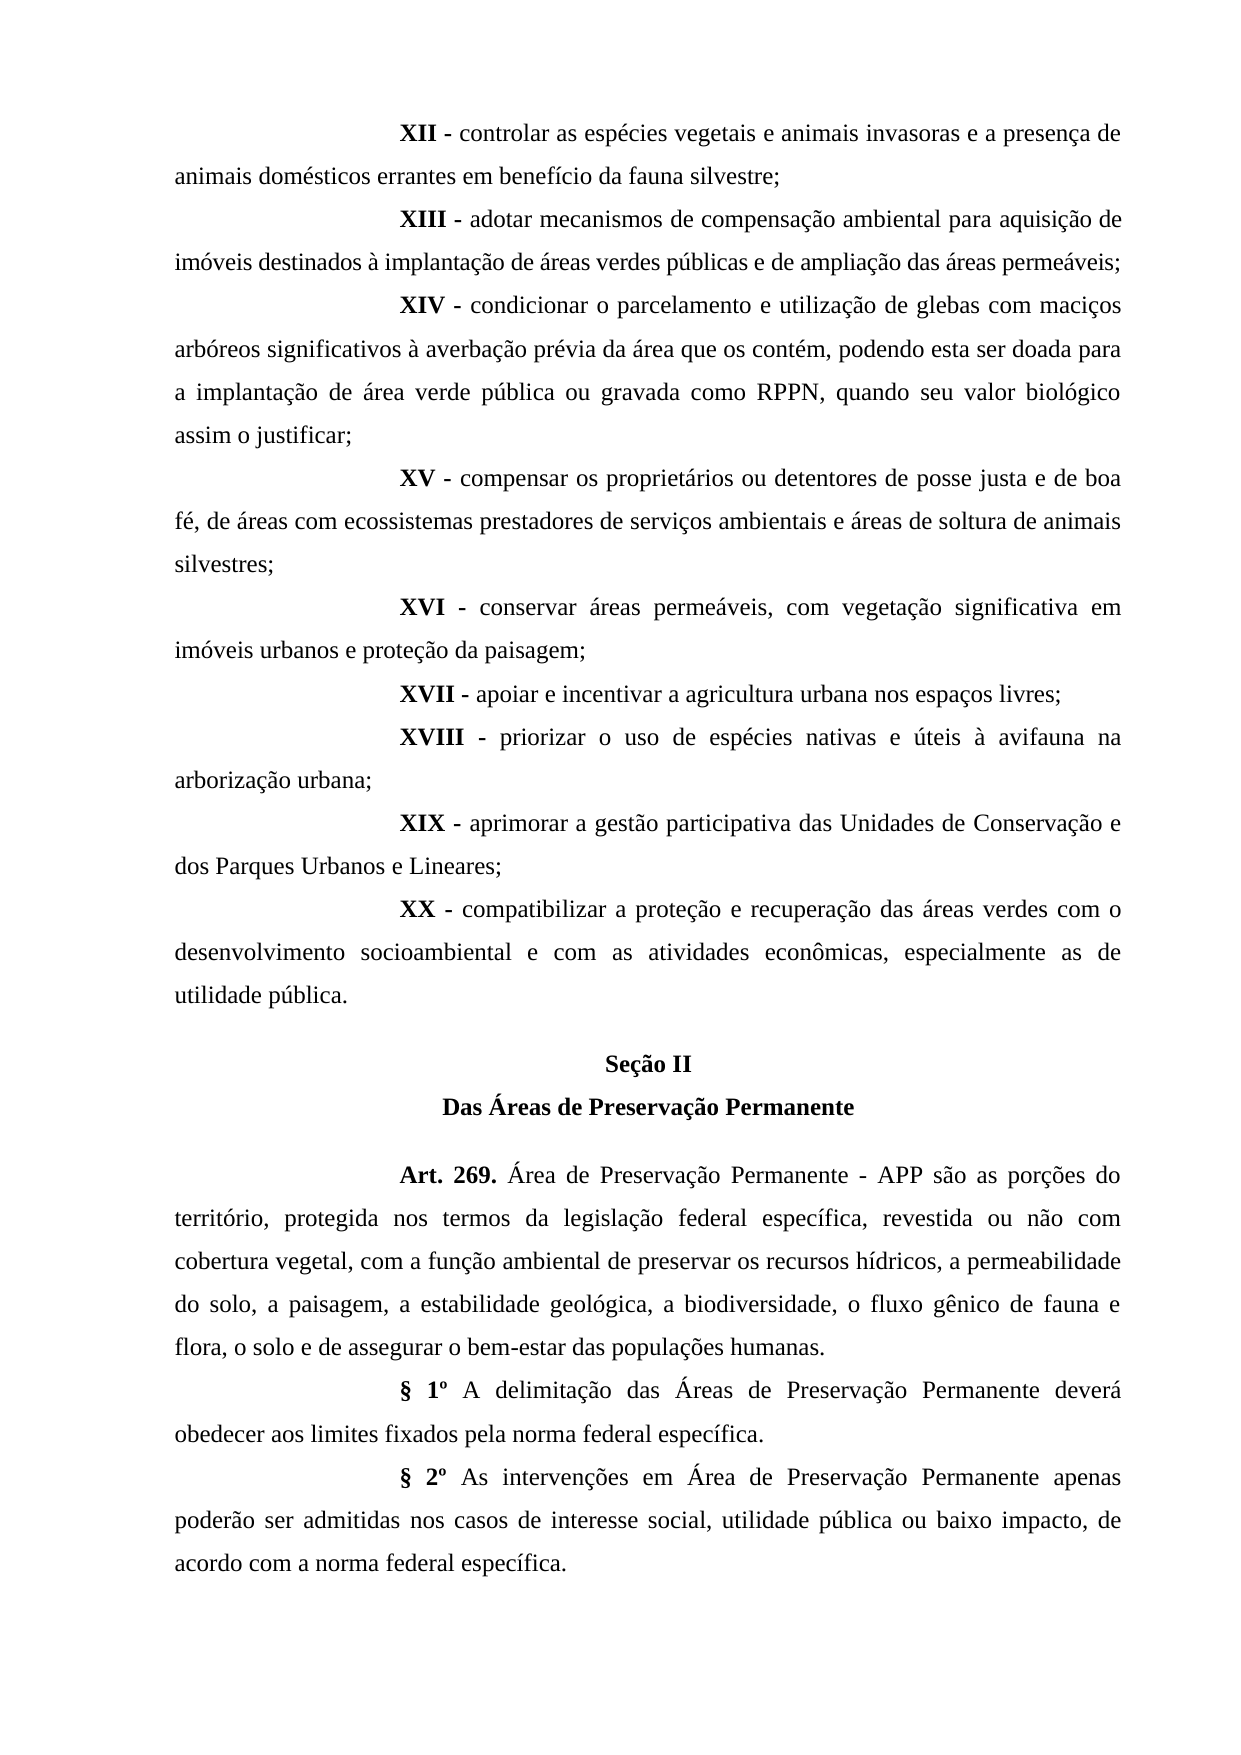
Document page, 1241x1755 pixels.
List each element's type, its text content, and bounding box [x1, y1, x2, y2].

text Art. 269. Área de Preservação Permanente - APP são as porções do território, protegida nos termos da legislação federal específica, revestida ou não com cobertura vegetal, com a função ambiental de preservar os recursos hídricos, a permeabilidade do solo, a paisagem, a estabilidade geológica, a biodiversidade, o fluxo gênico de fauna e flora, o solo e de assegurar o bem-estar das populações humanas. [174, 1160, 1122, 1361]
text XII - controlar as espécies vegetais e animais invasoras e a presença de animais domésticos errantes em benefício da fauna silvestre; [174, 118, 1122, 190]
text XX - compatibilizar a proteção e recuperação das áreas verdes com o desenvolvimento socioambiental e com as atividades econômicas, especialmente as de utilidade pública. [174, 894, 1122, 1009]
text § 2º As intervenções em Área de Preservação Permanente apenas poderão ser admitidas nos casos de interesse social, utilidade pública ou baixo impacto, de acordo com a norma federal específica. [174, 1462, 1122, 1577]
text XVII - apoiar e incentivar a agricultura urbana nos espaços livres; [174, 679, 1122, 707]
text Das Áreas de Preservação Permanente [174, 1092, 1122, 1121]
text § 1º A delimitação das Áreas de Preservação Permanente deverá obedecer aos limites fixados pela norma federal específica. [174, 1376, 1122, 1447]
text XIII - adotar mecanismos de compensação ambiental para aquisição de imóveis destinados à implantação de áreas verdes públicas e de ampliação das áreas permeáveis; [174, 204, 1122, 276]
text Seção II [174, 1049, 1122, 1077]
text XIX - aprimorar a gestão participativa das Unidades de Conservação e dos Parques Urbanos e Lineares; [174, 808, 1122, 880]
text XV - compensar os proprietários ou detentores de posse justa e de boa fé, de áreas com ecossistemas prestadores de serviços ambientais e áreas de soltura de animais silvestres; [174, 463, 1122, 578]
text XIV - condicionar o parcelamento e utilização de glebas com maciços arbóreos significativos à averbação prévia da área que os contém, podendo esta ser doada para a implantação de área verde pública ou gravada como RPPN, quando seu valor biológico assim o justificar; [174, 291, 1122, 449]
text XVIII - priorizar o uso de espécies nativas e úteis à avifauna na arborização urbana; [174, 722, 1122, 794]
text XVI - conservar áreas permeáveis, com vegetação significativa em imóveis urbanos e proteção da paisagem; [174, 592, 1122, 664]
